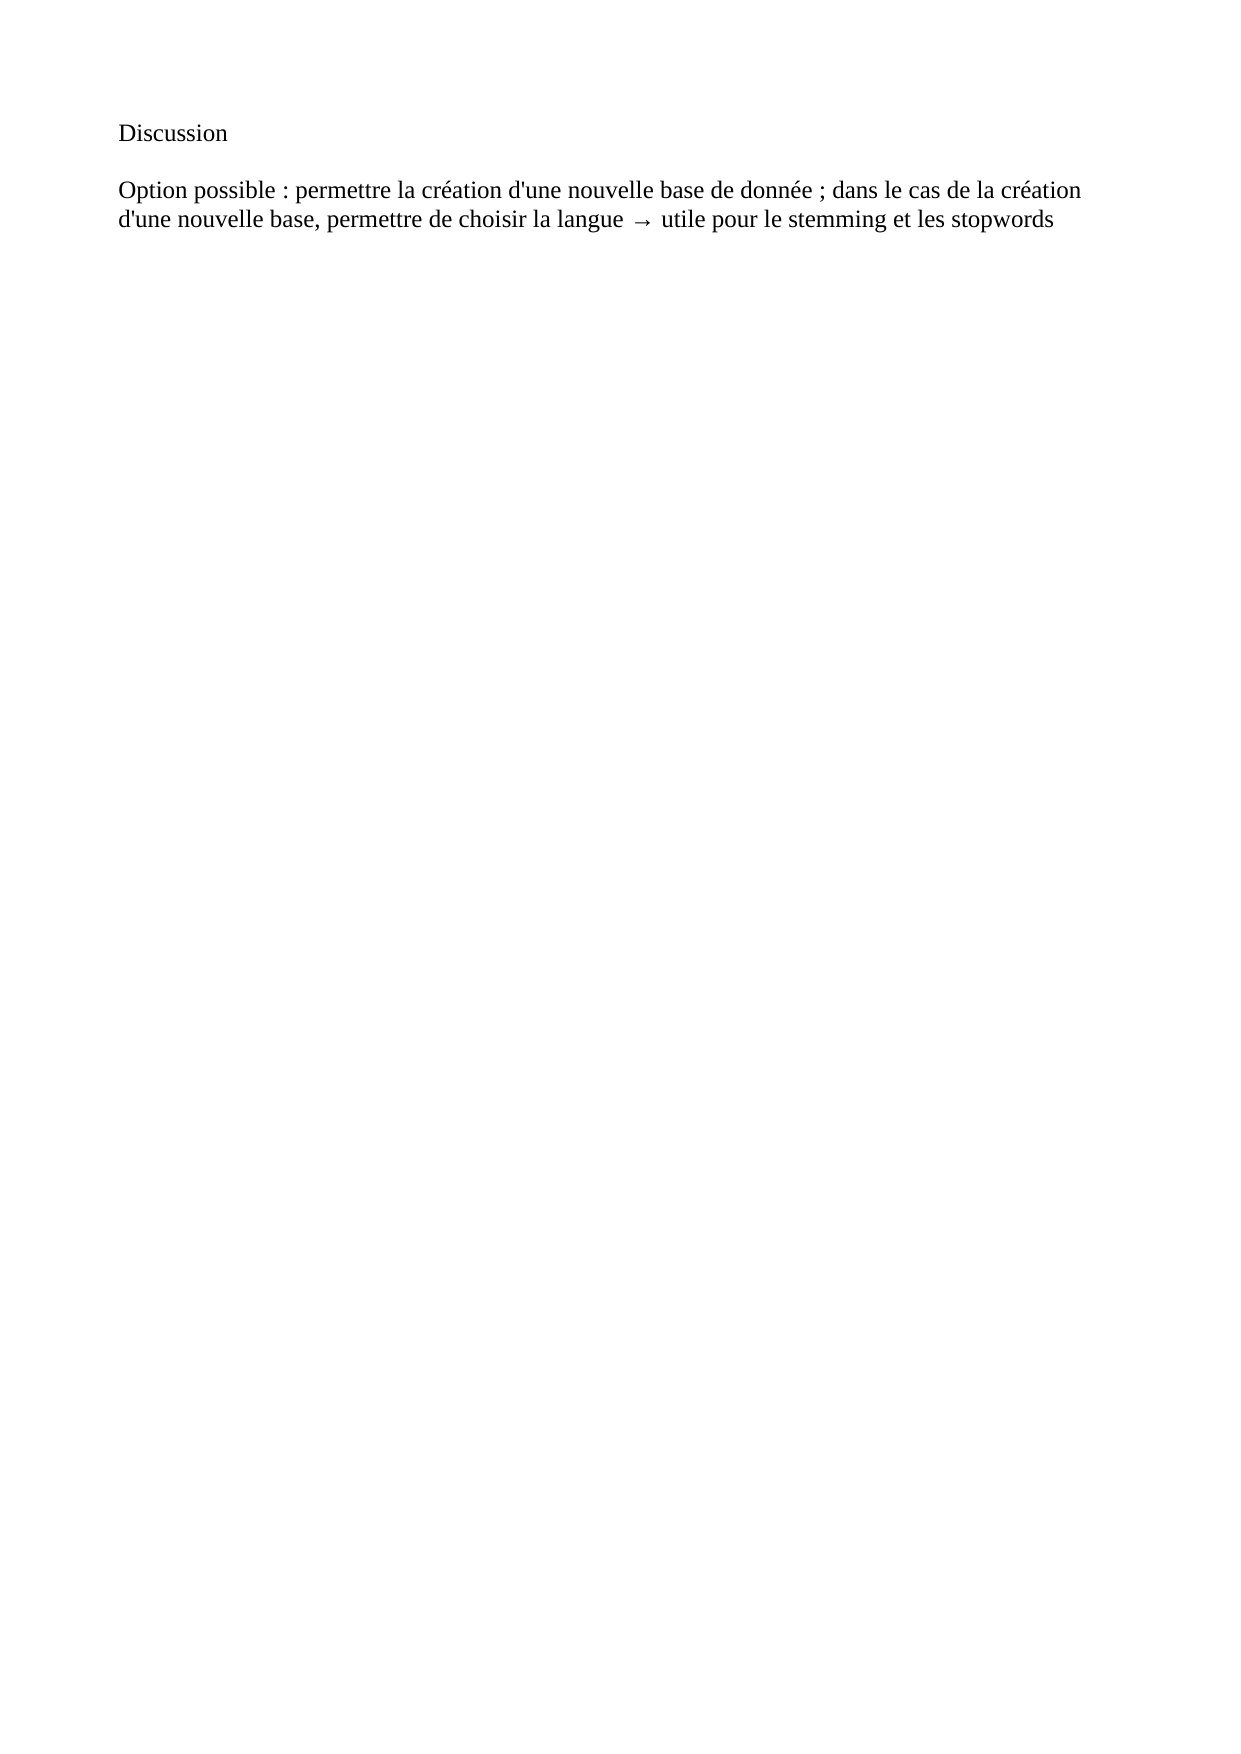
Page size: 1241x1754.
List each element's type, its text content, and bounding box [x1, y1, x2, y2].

text Discussion [118, 118, 1122, 147]
text Option possible : permettre la création d'une nouvelle base de donnée ; dans le cas de la création d'une nouvelle base, permettre de choisir la langue → utile pour le stemming et les stopwords [118, 176, 1122, 233]
